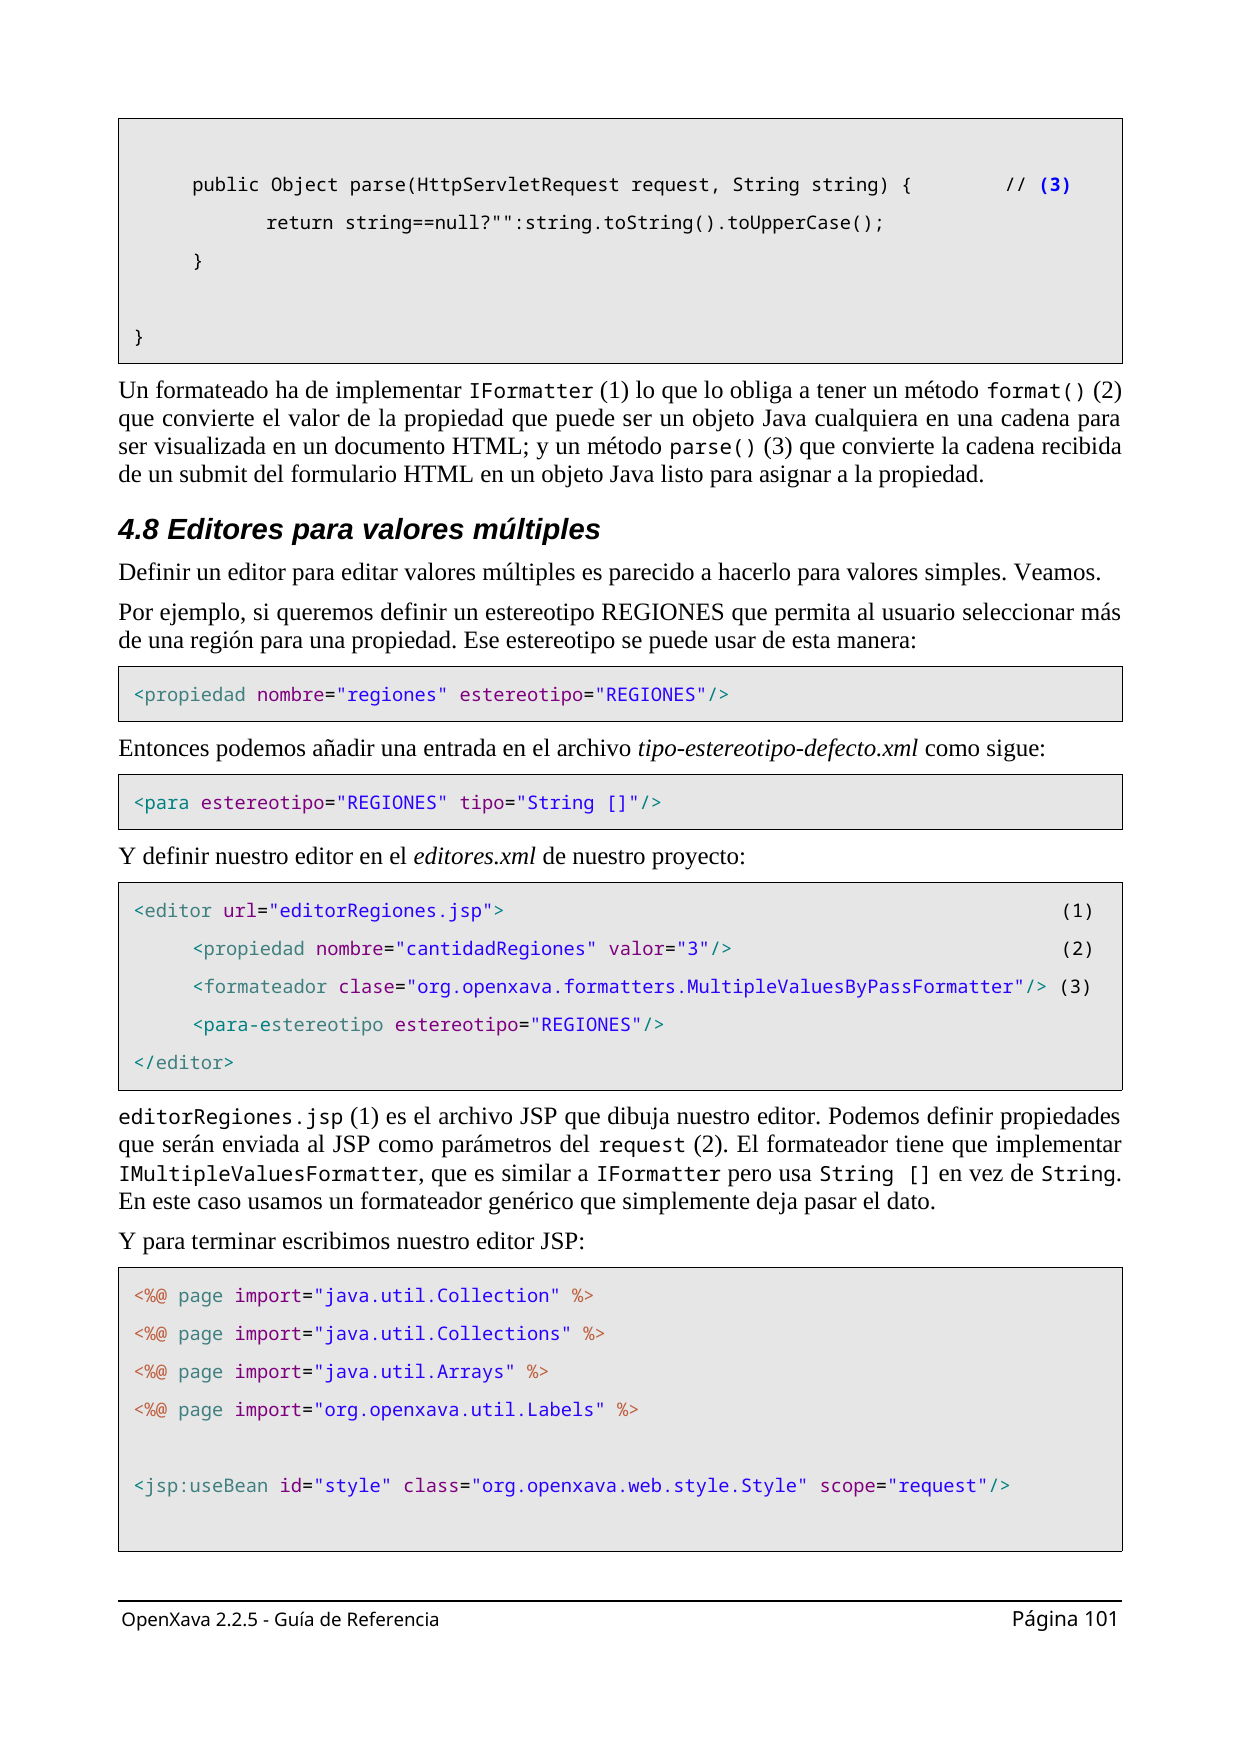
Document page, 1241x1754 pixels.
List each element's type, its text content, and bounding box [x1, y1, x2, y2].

text return string==null?"":string.toString().toUpperCase(); [119, 194, 1122, 232]
text </editor> [119, 1034, 1122, 1090]
text <formateador clase="org.openxava.formatters.MultipleValuesByPassFormatter"/> (3) [119, 958, 1122, 996]
text <propiedad nombre="cantidadRegiones" valor="3"/> (2) [119, 920, 1122, 958]
text <%@ page import="java.util.Collections" %> [119, 1305, 1122, 1343]
text <propiedad nombre="regiones" estereotipo="REGIONES"/> [119, 667, 1122, 721]
subtitle Editores para valores múltiples [118, 513, 1122, 546]
text <para-estereotipo estereotipo="REGIONES"/> [119, 996, 1122, 1034]
text Por ejemplo, si queremos definir un estereotipo REGIONES que permita al usuario seleccionar más de una región para una propiedad. Ese estereotipo se puede usar de esta manera: [118, 598, 1122, 654]
text <editor url="editorRegiones.jsp"> (1) [119, 883, 1122, 920]
text public Object parse(HttpServletRequest request, String string) { // (3) [119, 156, 1122, 194]
text <%@ page import="java.util.Collection" %> [119, 1268, 1122, 1305]
text <%@ page import="java.util.Arrays" %> [119, 1343, 1122, 1381]
text Definir un editor para editar valores múltiples es parecido a hacerlo para valores simples. Veamos. [118, 558, 1122, 586]
text } [119, 308, 1122, 363]
text Entonces podemos añadir una entrada en el archivo tipo-estereotipo-defecto.xml como sigue: [118, 734, 1122, 762]
text Un formateado ha de implementar IFormatter (1) lo que lo obliga a tener un método format() (2) que convierte el valor de la propiedad que puede ser un objeto Java cualquiera en una cadena para ser visualizada en un documento HTML; y un método parse() (3) que convierte la cadena recibida de un submit del formulario HTML en un objeto Java listo para asignar a la propiedad. [118, 376, 1122, 488]
text editorRegiones.jsp (1) es el archivo JSP que dibuja nuestro editor. Podemos definir propiedades que serán enviada al JSP como parámetros del request (2). El formateador tiene que implementar IMultipleValuesFormatter, que es similar a IFormatter pero usa String [] en vez de String. En este caso usamos un formateador genérico que simplemente deja pasar el dato. [118, 1102, 1122, 1214]
text <%@ page import="org.openxava.util.Labels" %> [119, 1381, 1122, 1419]
text Y para terminar escribimos nuestro editor JSP: [118, 1227, 1122, 1255]
text <para estereotipo="REGIONES" tipo="String []"/> [119, 775, 1122, 829]
text Y definir nuestro editor en el editores.xml de nuestro proyecto: [118, 842, 1122, 870]
text <jsp:useBean id="style" class="org.openxava.web.style.Style" scope="request"/> [119, 1457, 1122, 1495]
text } [119, 232, 1122, 270]
